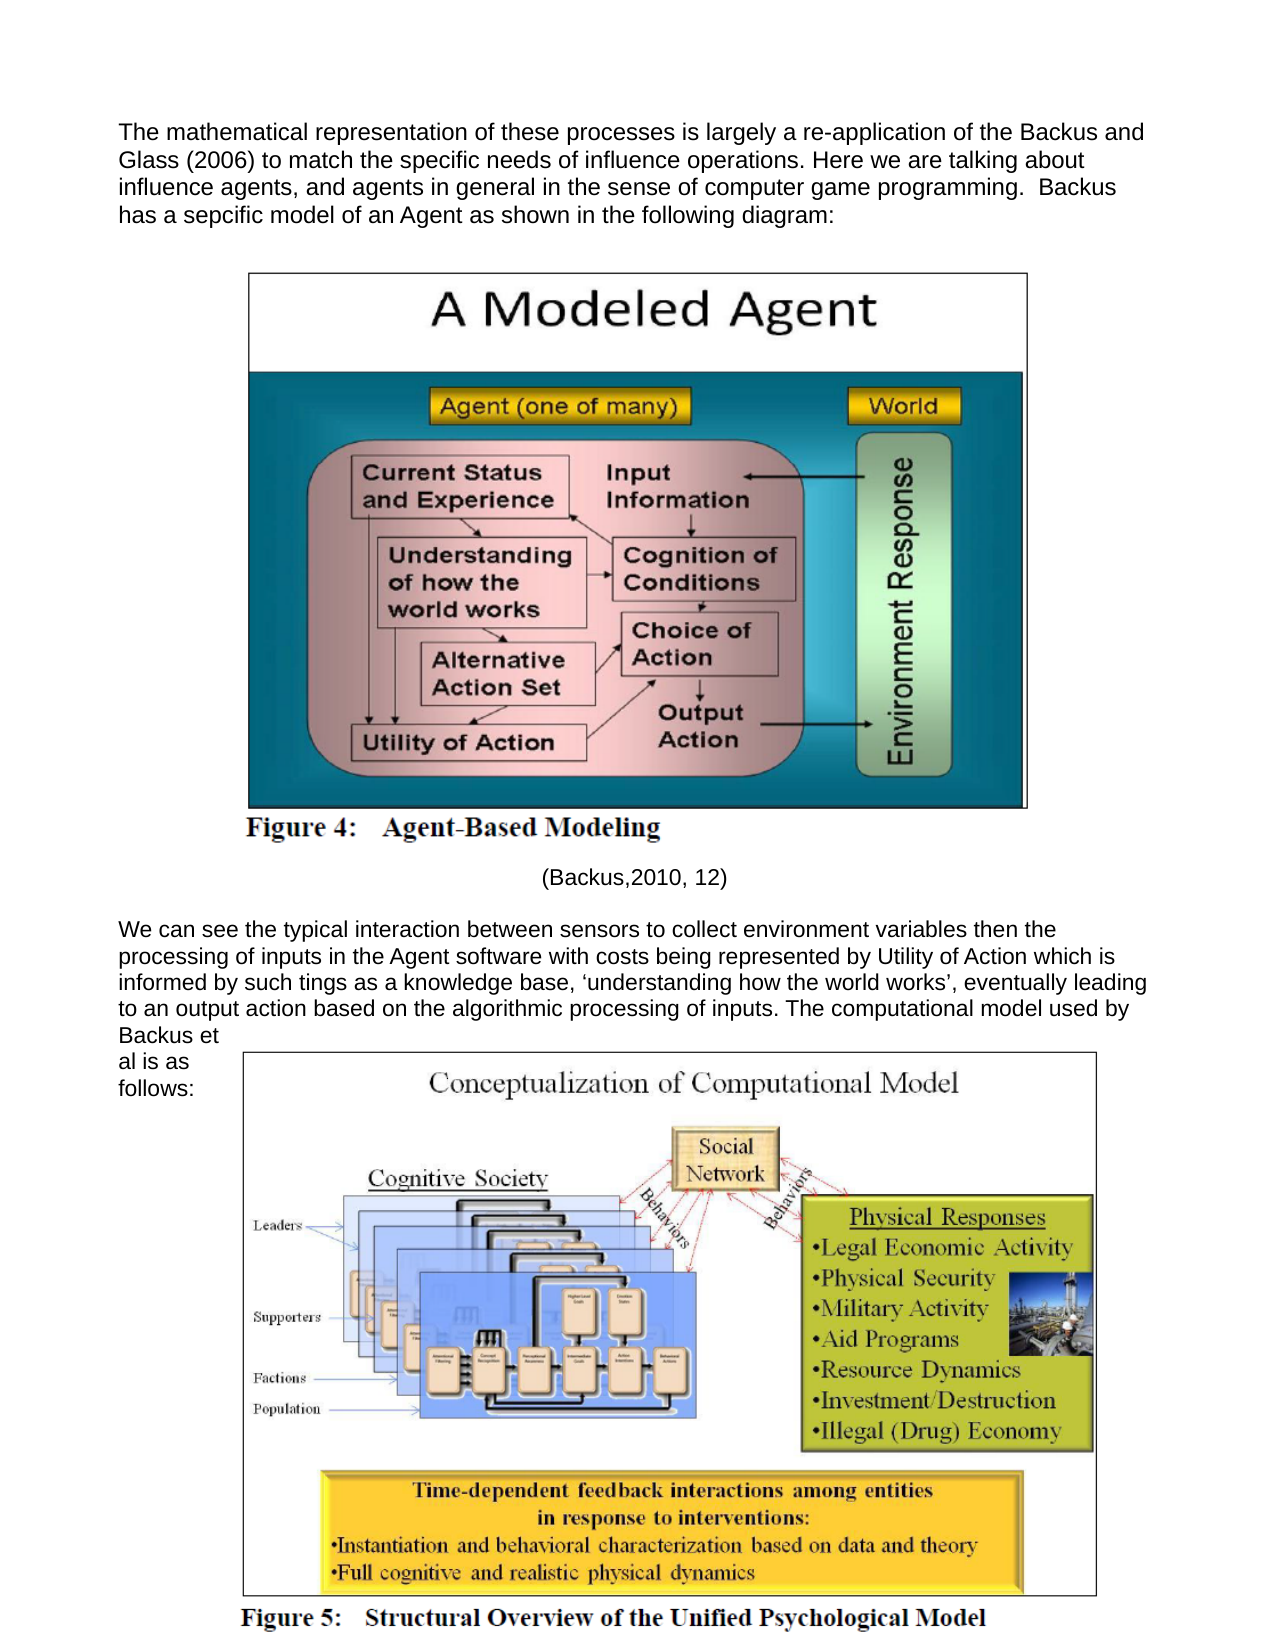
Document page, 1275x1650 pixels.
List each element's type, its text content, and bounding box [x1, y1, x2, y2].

text We can see the typical interaction between sensors to collect environment variables then the processing of inputs in the Agent software with costs being represented by Utility of Action which is informed by such tings as a knowledge base, ‘understanding how the world works’, eventually leading to an output action based on the algorithmic processing of inputs. The computational model used by Backus et al is as follows: [118, 916, 1157, 1101]
text The mathematical representation of these processes is largely a re-application of the Backus and Glass (2006) to match the specific needs of influence operations. Here we are talking about influence agents, and agents in general in the sense of computer game programming. Backus has a sepcific model of an Agent as shown in the following diagram: [118, 118, 1157, 228]
picture [237, 255, 1038, 864]
text (Backus,2010, 12) [118, 861, 1157, 890]
picture [228, 1037, 1113, 1650]
